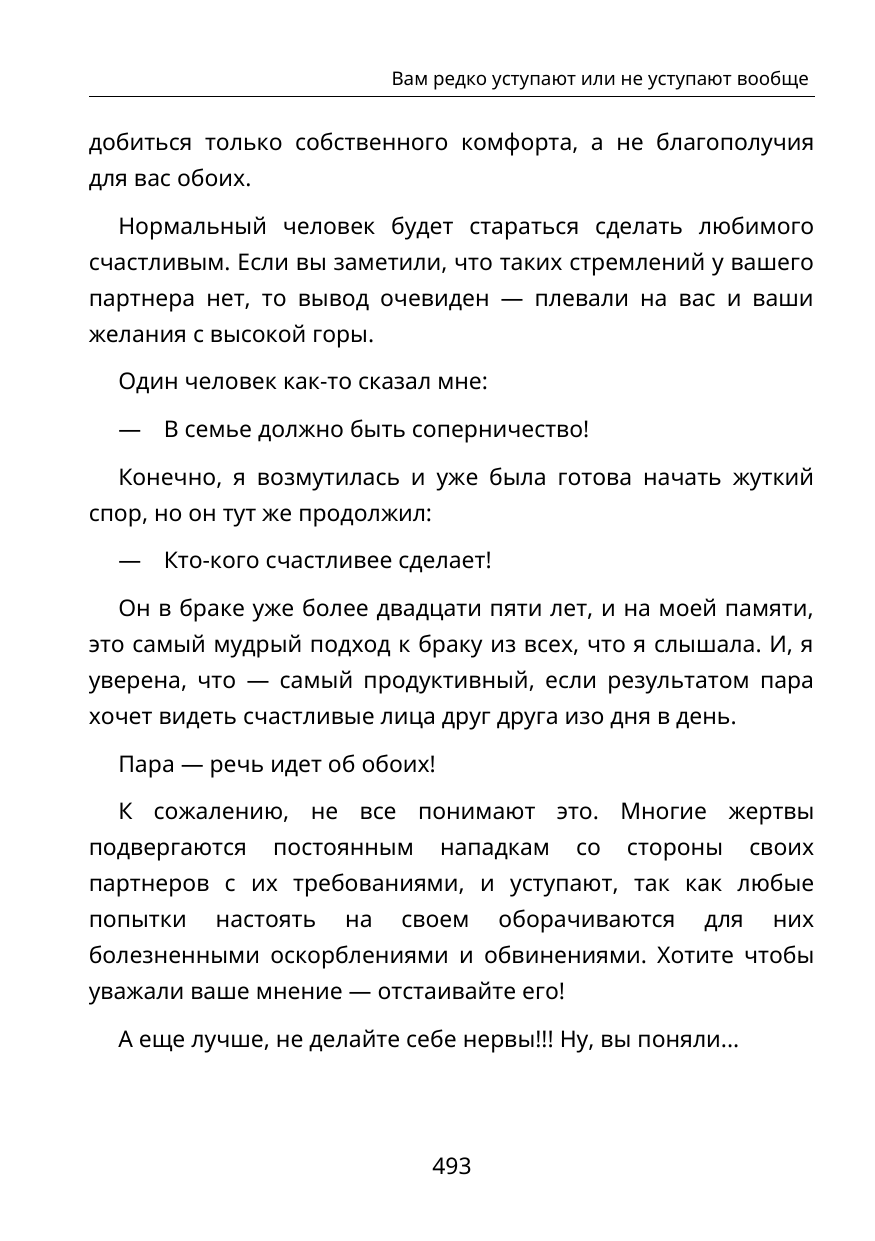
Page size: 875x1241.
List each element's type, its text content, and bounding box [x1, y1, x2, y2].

list В семье должно быть соперничество! [88, 413, 815, 444]
text Он в браке уже более двадцати пяти лет, и на моей памяти, это самый мудрый подход к браку из всех, что я слышала. И, я уверена, что — самый продуктивный, если результатом пара хочет видеть счастливые лица друг друга изо дня в день. [88, 592, 815, 731]
text Пара — речь идет об обоих! [88, 747, 815, 779]
text добиться только собственного комфорта, а не благополучия для вас обоих. [88, 126, 815, 193]
text Нормальный человек будет стараться сделать любимого счастливым. Если вы заметили, что таких стремлений у вашего партнера нет, то вывод очевиден — плевали на вас и ваши желания с высокой горы. [88, 210, 815, 349]
text Один человек как-то сказал мне: [88, 365, 815, 396]
list Кто-кого счастливее сделает! [88, 544, 815, 576]
text А еще лучше, не делайте себе нервы!!! Ну, вы поняли... [88, 1023, 815, 1054]
text Конечно, я возмутилась и уже была готова начать жуткий спор, но он тут же продолжил: [88, 461, 815, 528]
text К сожалению, не все понимают это. Многие жертвы подвергаются постоянным нападкам со стороны своих партнеров с их требованиями, и уступают, так как любые попытки настоять на своем оборачиваются для них болезненными оскорблениями и обвинениями. Хотите чтобы уважали ваше мнение — отстаивайте его! [88, 795, 815, 1006]
